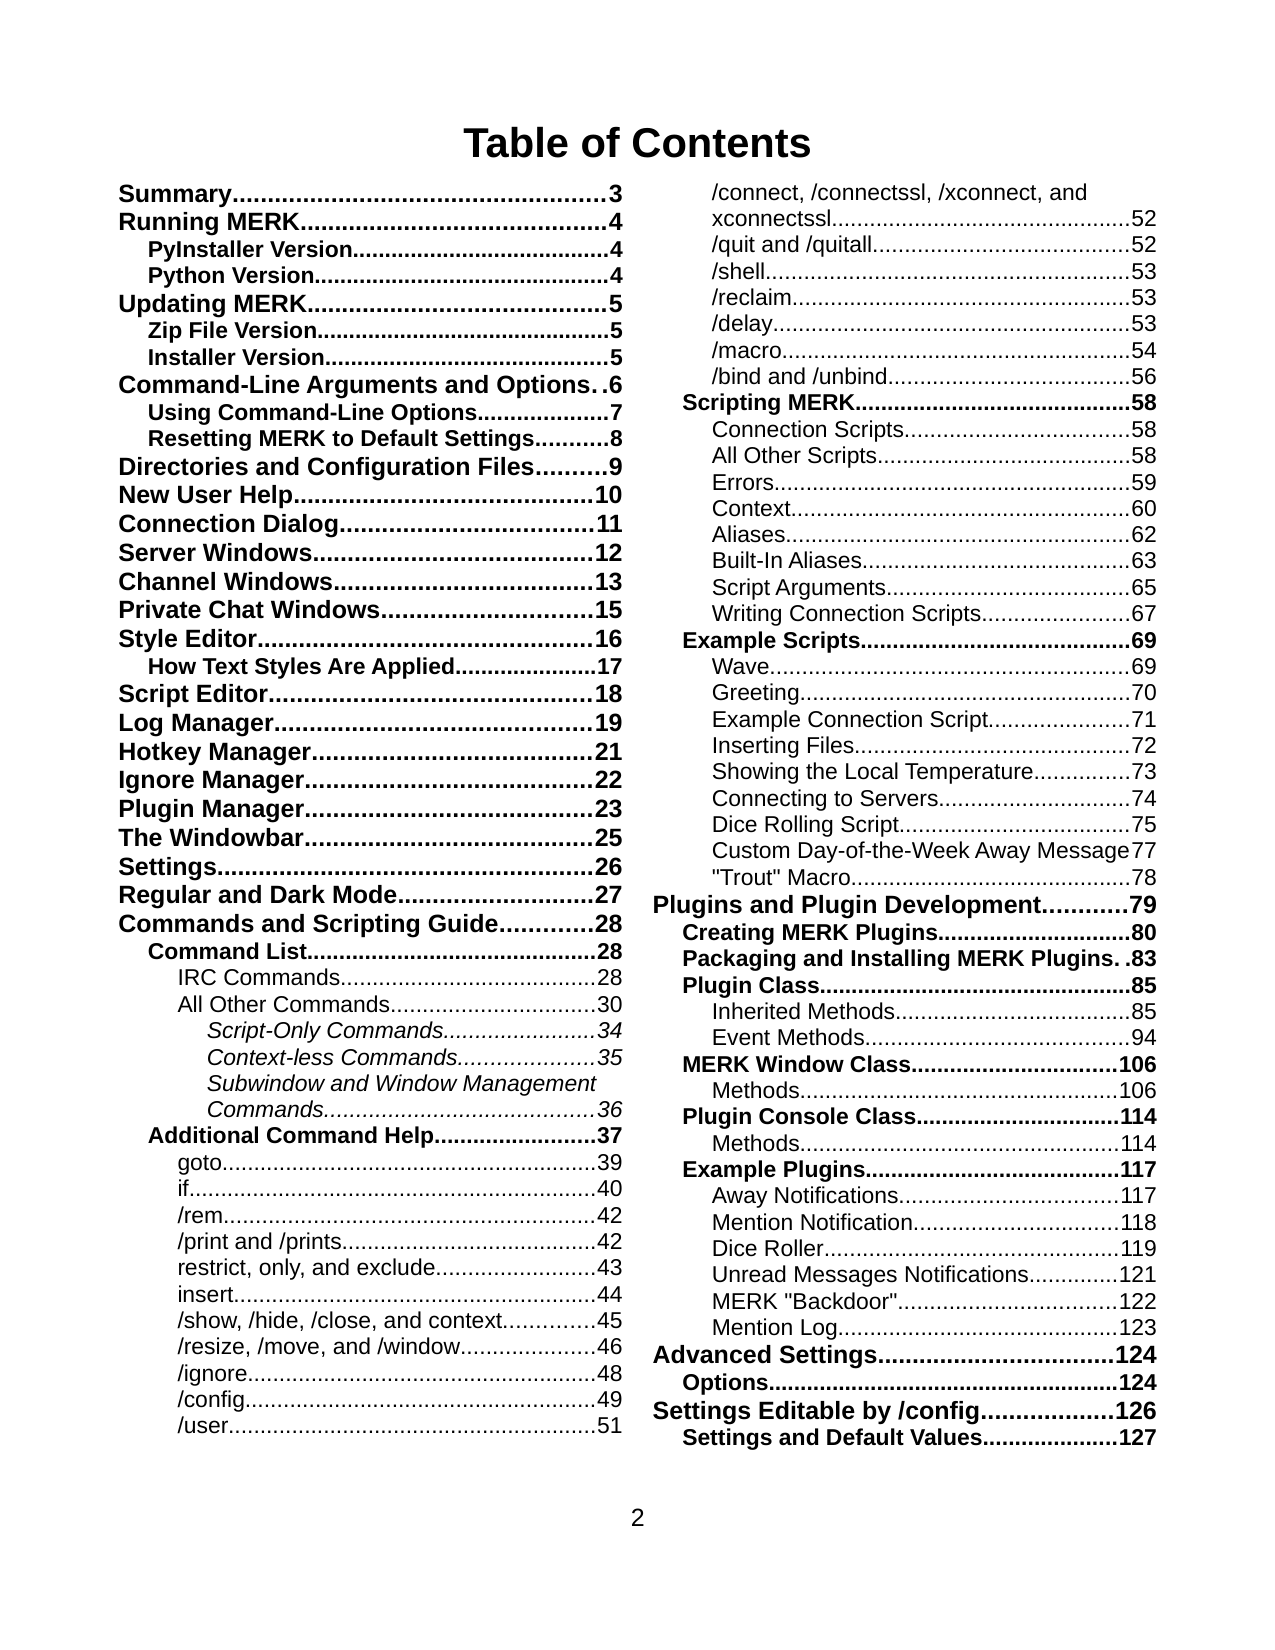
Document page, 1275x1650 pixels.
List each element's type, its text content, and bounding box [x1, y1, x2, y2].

text /resize, /move, and /window 46 [177, 1333, 622, 1360]
text Away Notifications 117 [712, 1182, 1157, 1209]
text Connection Scripts 58 [712, 416, 1157, 442]
text Running MERK 4 [118, 207, 622, 236]
text Channel Windows 13 [118, 567, 622, 595]
text Resetting MERK to Default Settings 8 [148, 425, 622, 452]
text Plugin Class 85 [682, 972, 1157, 998]
text Using Command-Line Options 7 [148, 399, 622, 425]
text Example Scripts 69 [682, 627, 1157, 653]
text Summary 3 [118, 178, 622, 207]
text New User Help 10 [118, 480, 622, 509]
text Script Editor 18 [118, 679, 622, 708]
text Wave 69 [712, 653, 1157, 679]
text Example Plugins 117 [682, 1156, 1157, 1182]
text Installer Version 5 [148, 344, 622, 370]
text /macro 54 [712, 337, 1157, 363]
text Private Chat Windows 15 [118, 595, 622, 624]
text Unread Messages Notifications 121 [712, 1261, 1157, 1288]
text All Other Commands 30 [177, 991, 622, 1017]
text /reclaim 53 [712, 284, 1157, 310]
text Built-In Aliases 63 [712, 547, 1157, 574]
text Inherited Methods 85 [712, 998, 1157, 1024]
text /user 51 [177, 1412, 622, 1439]
text Python Version 4 [148, 262, 622, 289]
text /print and /prints 42 [177, 1228, 622, 1254]
text Style Editor 16 [118, 624, 622, 653]
text Connecting to Servers 74 [712, 785, 1157, 811]
text Mention Notification 118 [712, 1209, 1157, 1235]
text /shell 53 [712, 258, 1157, 284]
text Packaging and Installing MERK Plugins 83 [682, 945, 1157, 972]
text /config 49 [177, 1386, 622, 1412]
text Options 124 [682, 1369, 1157, 1396]
text Scripting MERK 58 [682, 389, 1157, 416]
text Settings Editable by /config 126 [652, 1396, 1157, 1424]
text How Text Styles Are Applied 17 [148, 653, 622, 679]
text Updating MERK 5 [118, 289, 622, 317]
text if 40 [177, 1175, 622, 1202]
text Creating MERK Plugins 80 [682, 919, 1157, 945]
text Aliases 62 [712, 521, 1157, 547]
text Plugin Console Class 114 [682, 1103, 1157, 1130]
text Zip File Version 5 [148, 317, 622, 344]
text Regular and Dark Mode 27 [118, 881, 622, 909]
text "Trout" Macro 78 [712, 864, 1157, 890]
text Dice Rolling Script 75 [712, 811, 1157, 837]
text Event Methods 94 [712, 1024, 1157, 1051]
text Directories and Configuration Files 9 [118, 452, 622, 480]
text Dice Roller 119 [712, 1235, 1157, 1261]
text Additional Command Help 37 [148, 1122, 622, 1149]
text /ignore 48 [177, 1360, 622, 1386]
text Commands and Scripting Guide 28 [118, 909, 622, 938]
text Server Windows 12 [118, 538, 622, 567]
text Settings and Default Values 127 [682, 1424, 1157, 1451]
text Hotkey Manager 21 [118, 737, 622, 766]
text Plugins and Plugin Development 79 [652, 890, 1157, 919]
text Context 60 [712, 495, 1157, 521]
text /delay 53 [712, 310, 1157, 337]
text Connection Dialog 11 [118, 509, 622, 538]
text Script-Only Commands 34 [207, 1017, 622, 1043]
text Settings 26 [118, 852, 622, 881]
text /quit and /quitall 52 [712, 231, 1157, 258]
text Log Manager 19 [118, 708, 622, 737]
text /connect, /connectssl, /xconnect, and xconnectssl 52 [712, 178, 1157, 231]
text Context-less Commands 35 [207, 1043, 622, 1070]
text Mention Log 123 [712, 1314, 1157, 1341]
text Command List 28 [148, 938, 622, 964]
text restrict, only, and exclude 43 [177, 1254, 622, 1281]
text IRC Commands 28 [177, 964, 622, 991]
text Subwindow and Window Management Commands 36 [207, 1070, 622, 1122]
text insert 44 [177, 1281, 622, 1307]
text Advanced Settings 124 [652, 1341, 1157, 1369]
text The Windowbar 25 [118, 823, 622, 852]
text /rem 42 [177, 1202, 622, 1228]
text MERK Window Class 106 [682, 1051, 1157, 1077]
text Showing the Local Temperature 73 [712, 758, 1157, 785]
text Inserting Files 72 [712, 732, 1157, 758]
text Command-Line Arguments and Options 6 [118, 370, 622, 399]
text Greeting 70 [712, 679, 1157, 706]
text Ignore Manager 22 [118, 766, 622, 794]
text PyInstaller Version 4 [148, 236, 622, 262]
subtitle Table of Contents [118, 118, 1157, 166]
text goto 39 [177, 1149, 622, 1175]
text Plugin Manager 23 [118, 794, 622, 823]
text Example Connection Script 71 [712, 706, 1157, 732]
text MERK "Backdoor" 122 [712, 1288, 1157, 1314]
text Methods 106 [712, 1077, 1157, 1103]
text /bind and /unbind 56 [712, 363, 1157, 389]
text Errors 59 [712, 468, 1157, 495]
text All Other Scripts 58 [712, 442, 1157, 468]
text Writing Connection Scripts 67 [712, 600, 1157, 627]
text Script Arguments 65 [712, 574, 1157, 600]
text /show, /hide, /close, and context 45 [177, 1307, 622, 1333]
text Custom Day-of-the-Week Away Message 77 [712, 837, 1157, 864]
text Methods 114 [712, 1130, 1157, 1156]
